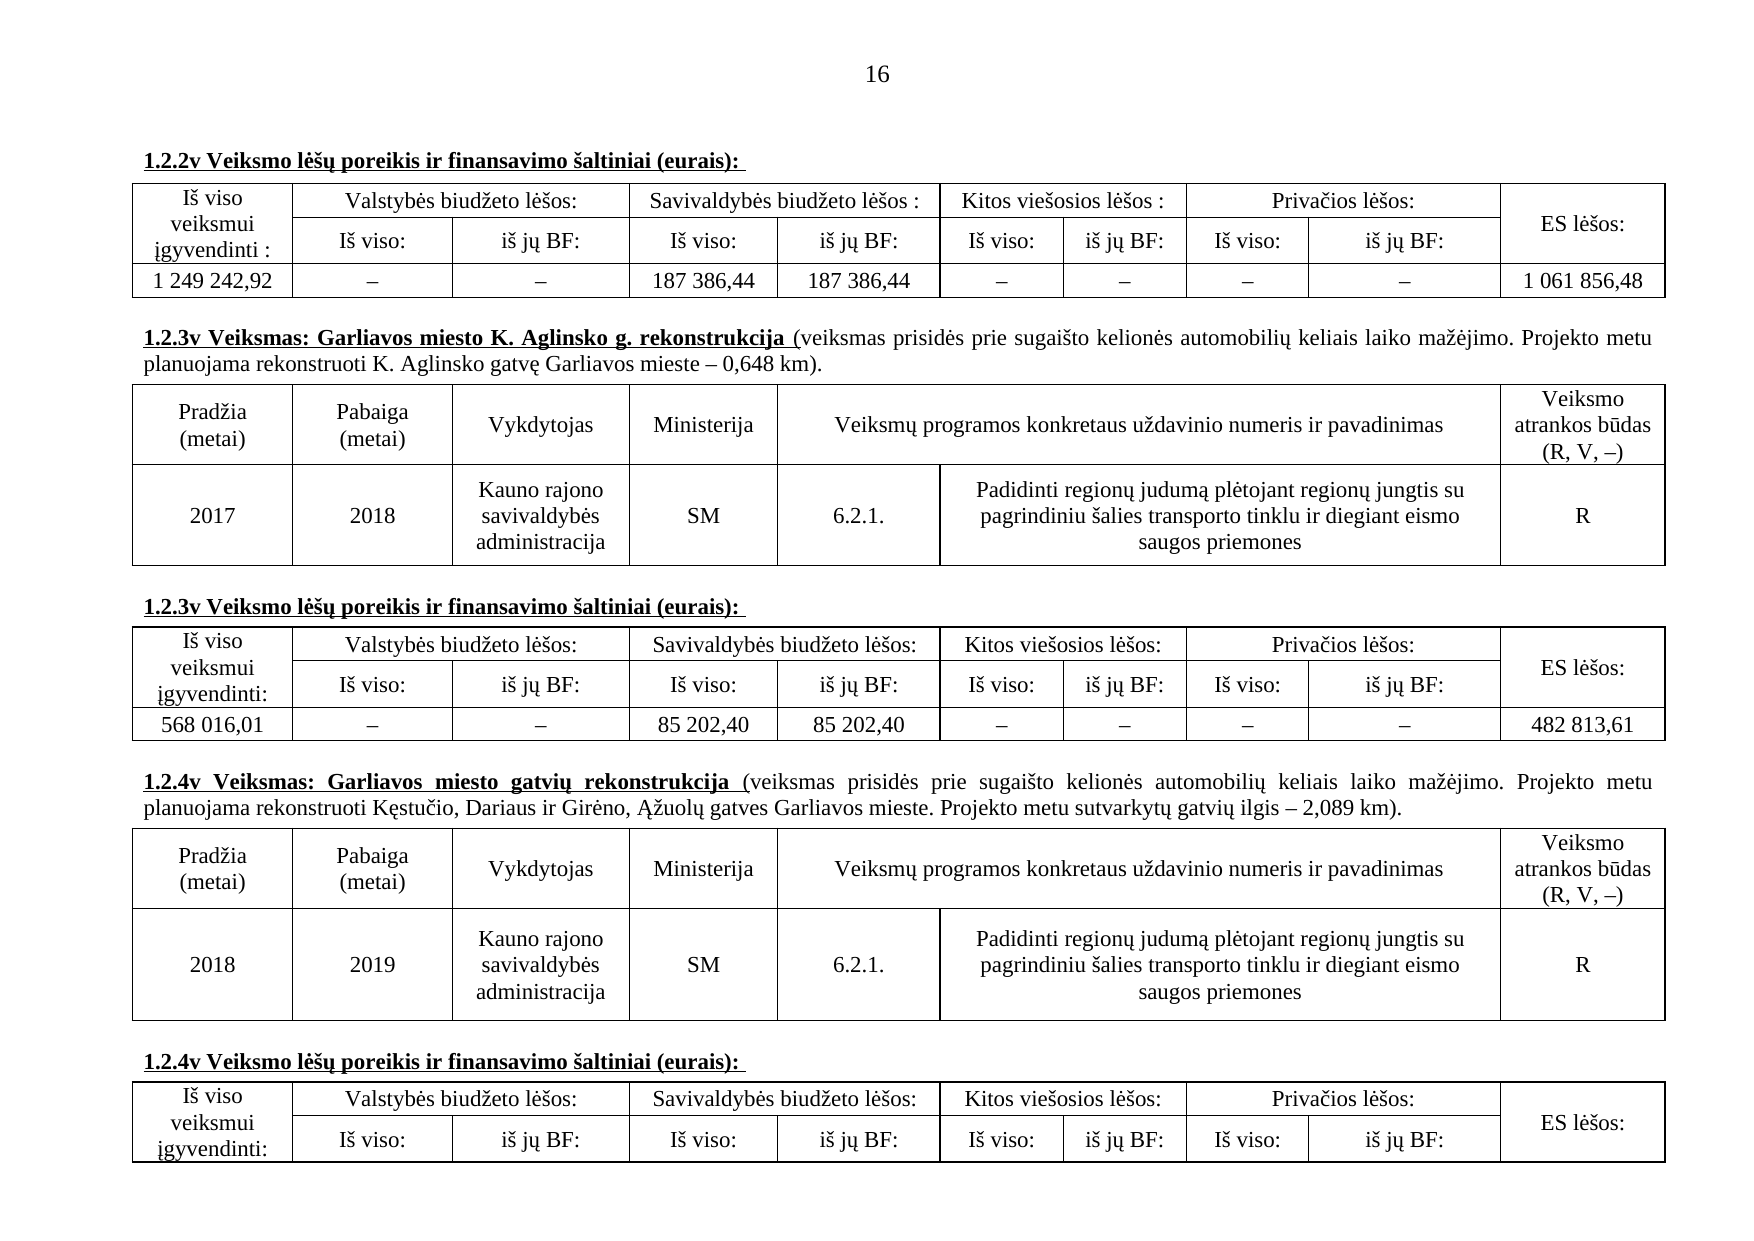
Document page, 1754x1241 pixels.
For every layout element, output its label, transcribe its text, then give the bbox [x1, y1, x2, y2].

table_cell Savivaldybės biudžeto lėšos: [630, 628, 939, 660]
table_cell Pradžia (metai) [133, 385, 292, 464]
table_cell Privačios lėšos: [1187, 184, 1500, 217]
table_cell iš jų BF: [1064, 661, 1186, 707]
table_cell [1669, 1115, 1694, 1161]
table_cell Kauno rajono savivaldybės administracija [453, 909, 629, 1020]
table_cell iš jų BF: [1309, 1116, 1500, 1161]
table_cell Valstybės biudžeto lėšos: [293, 1083, 629, 1115]
table_cell Padidinti regionų judumą plėtojant regionų jungtis su pagrindiniu šalies transporto tinklu ir diegiant eismo saugos priemones [941, 465, 1500, 565]
table_cell [1666, 217, 1694, 263]
table_cell [1666, 464, 1694, 565]
table_cell 568 016,01 [133, 708, 292, 740]
table_cell 1.2.4v Veiksmas: Garliavos miesto gatvių rekonstrukcija (veiksmas prisidės prie sugaišto kelionės automobilių keliais laiko mažėjimo. Projekto metu planuojama rekonstruoti Kęstučio, Dariaus ir Girėno, Ąžuolų gatves Garliavos mieste. Projekto metu sutvarkytų gatvių ilgis – 2,089 km). [132, 741, 1665, 828]
table_cell Iš viso: [630, 1116, 777, 1161]
table_cell [128, 263, 132, 297]
table_cell Iš viso: [630, 218, 777, 263]
table_cell Vykdytojas [453, 829, 629, 908]
table_cell iš jų BF: [453, 1116, 629, 1161]
table_cell Vykdytojas [453, 385, 629, 464]
table_cell Padidinti regionų judumą plėtojant regionų jungtis su pagrindiniu šalies transporto tinklu ir diegiant eismo saugos priemones [941, 909, 1500, 1020]
table_cell 2019 [293, 909, 452, 1020]
table_cell 85 202,40 [778, 708, 939, 740]
table_cell Iš viso: [293, 1116, 452, 1161]
table_cell Kitos viešosios lėšos : [941, 184, 1186, 217]
table_cell Kitos viešosios lėšos: [941, 1083, 1186, 1115]
table_cell 2017 [133, 465, 292, 565]
table_cell SM [630, 465, 777, 565]
table_cell [128, 828, 132, 908]
table_cell Valstybės biudžeto lėšos: [293, 628, 629, 660]
table_cell ES lėšos: [1501, 1083, 1664, 1161]
table_cell – [941, 708, 1063, 740]
table_cell – [1064, 264, 1186, 297]
table_cell Iš viso: [630, 661, 777, 707]
table_cell [128, 217, 132, 263]
table_cell Privačios lėšos: [1187, 628, 1500, 660]
table_cell Veiksmų programos konkretaus uždavinio numeris ir pavadinimas [778, 385, 1500, 464]
table_cell Iš viso: [1187, 218, 1308, 263]
table_cell [1666, 626, 1694, 660]
table_cell Ministerija [630, 829, 777, 908]
table_cell Iš viso: [941, 1116, 1063, 1161]
table_cell – [453, 708, 629, 740]
table_cell R [1501, 465, 1664, 565]
table_cell 1 061 856,48 [1501, 264, 1664, 297]
table_cell 6.2.1. [778, 909, 939, 1020]
table_cell Savivaldybės biudžeto lėšos: [630, 1083, 939, 1115]
table_cell 1.2.3v Veiksmas: Garliavos miesto K. Aglinsko g. rekonstrukcija (veiksmas prisidės prie sugaišto kelionės automobilių keliais laiko mažėjimo. Projekto metu planuojama rekonstruoti K. Aglinsko gatvę Garliavos mieste – 0,648 km). [132, 298, 1665, 384]
table_cell 1 249 242,92 [133, 264, 292, 297]
table_cell Savivaldybės biudžeto lėšos : [630, 184, 939, 217]
table_cell Privačios lėšos: [1187, 1083, 1500, 1115]
table_cell Pabaiga (metai) [293, 829, 452, 908]
table_cell [128, 1115, 132, 1161]
table_cell 482 813,61 [1501, 708, 1664, 740]
table_cell Iš viso veiksmui įgyvendinti: [133, 628, 292, 707]
table_cell [128, 707, 132, 740]
table_cell [1666, 263, 1694, 297]
table_cell Ministerija [630, 385, 777, 464]
table_cell [1669, 1081, 1694, 1115]
table_cell Iš viso veiksmui įgyvendinti : [133, 184, 292, 263]
table_cell – [453, 264, 629, 297]
table_cell Valstybės biudžeto lėšos: [293, 184, 629, 217]
table_cell [1666, 384, 1694, 464]
table_cell [1665, 740, 1694, 828]
table_header 1.2.2v Veiksmo lėšų poreikis ir finansavimo šaltiniai (eurais): [132, 145, 1665, 183]
table_cell – [1187, 264, 1308, 297]
table_cell iš jų BF: [778, 1116, 939, 1161]
table_cell 187 386,44 [630, 264, 777, 297]
table_cell – [1187, 708, 1308, 740]
table_cell Iš viso: [1187, 661, 1308, 707]
table_cell [128, 740, 132, 828]
table_cell [128, 384, 132, 464]
table_header [1665, 145, 1694, 183]
table_cell [128, 626, 132, 660]
table_cell iš jų BF: [1064, 218, 1186, 263]
table_cell [128, 565, 132, 626]
table_cell Pabaiga (metai) [293, 385, 452, 464]
table_cell – [1064, 708, 1186, 740]
table_cell [128, 297, 132, 384]
table_cell [128, 660, 132, 707]
table_cell 187 386,44 [778, 264, 939, 297]
table_cell Iš viso: [1187, 1116, 1308, 1161]
table_cell – [941, 264, 1063, 297]
table_cell 1.2.4v Veiksmo lėšų poreikis ir finansavimo šaltiniai (eurais): [132, 1021, 1665, 1081]
table_cell Pradžia (metai) [133, 829, 292, 908]
table_cell [128, 908, 132, 1020]
table_cell 1.2.3v Veiksmo lėšų poreikis ir finansavimo šaltiniai (eurais): [132, 566, 1665, 626]
table_cell – [1309, 708, 1500, 740]
table_cell [1666, 828, 1694, 908]
table_cell Kauno rajono savivaldybės administracija [453, 465, 629, 565]
table_cell iš jų BF: [778, 661, 939, 707]
table_cell Iš viso: [941, 661, 1063, 707]
table_cell ES lėšos: [1501, 184, 1664, 263]
table_cell iš jų BF: [453, 218, 629, 263]
table_cell [1666, 183, 1694, 217]
table_cell ES lėšos: [1501, 628, 1664, 707]
table_cell [128, 183, 132, 217]
table_cell – [293, 708, 452, 740]
table_cell 6.2.1. [778, 465, 939, 565]
table_cell Veiksmo atrankos būdas (R, V, –) [1501, 385, 1664, 464]
table_cell [1666, 908, 1694, 1020]
table_cell [1665, 1020, 1694, 1081]
table_cell Iš viso veiksmui įgyvendinti: [133, 1083, 292, 1161]
table_cell [128, 1020, 132, 1081]
table_cell iš jų BF: [1309, 218, 1500, 263]
table_cell iš jų BF: [1064, 1116, 1186, 1161]
table_cell [1666, 660, 1694, 707]
table_cell [128, 1081, 132, 1115]
table_cell 85 202,40 [630, 708, 777, 740]
table_cell 2018 [133, 909, 292, 1020]
table_cell [1665, 565, 1694, 626]
table_cell 2018 [293, 465, 452, 565]
table_cell – [293, 264, 452, 297]
table_cell – [1309, 264, 1500, 297]
table_cell [128, 464, 132, 565]
table_cell iš jų BF: [778, 218, 939, 263]
table_header [128, 145, 132, 183]
table_cell iš jų BF: [1309, 661, 1500, 707]
table_cell Kitos viešosios lėšos: [941, 628, 1186, 660]
table_cell [1665, 297, 1694, 384]
table_cell iš jų BF: [453, 661, 629, 707]
table_cell Veiksmo atrankos būdas (R, V, –) [1501, 829, 1664, 908]
table_cell Iš viso: [941, 218, 1063, 263]
table_cell [1666, 707, 1694, 740]
table_cell SM [630, 909, 777, 1020]
table_cell Veiksmų programos konkretaus uždavinio numeris ir pavadinimas [778, 829, 1500, 908]
table_cell Iš viso: [293, 218, 452, 263]
table_cell Iš viso: [293, 661, 452, 707]
table_cell R [1501, 909, 1664, 1020]
